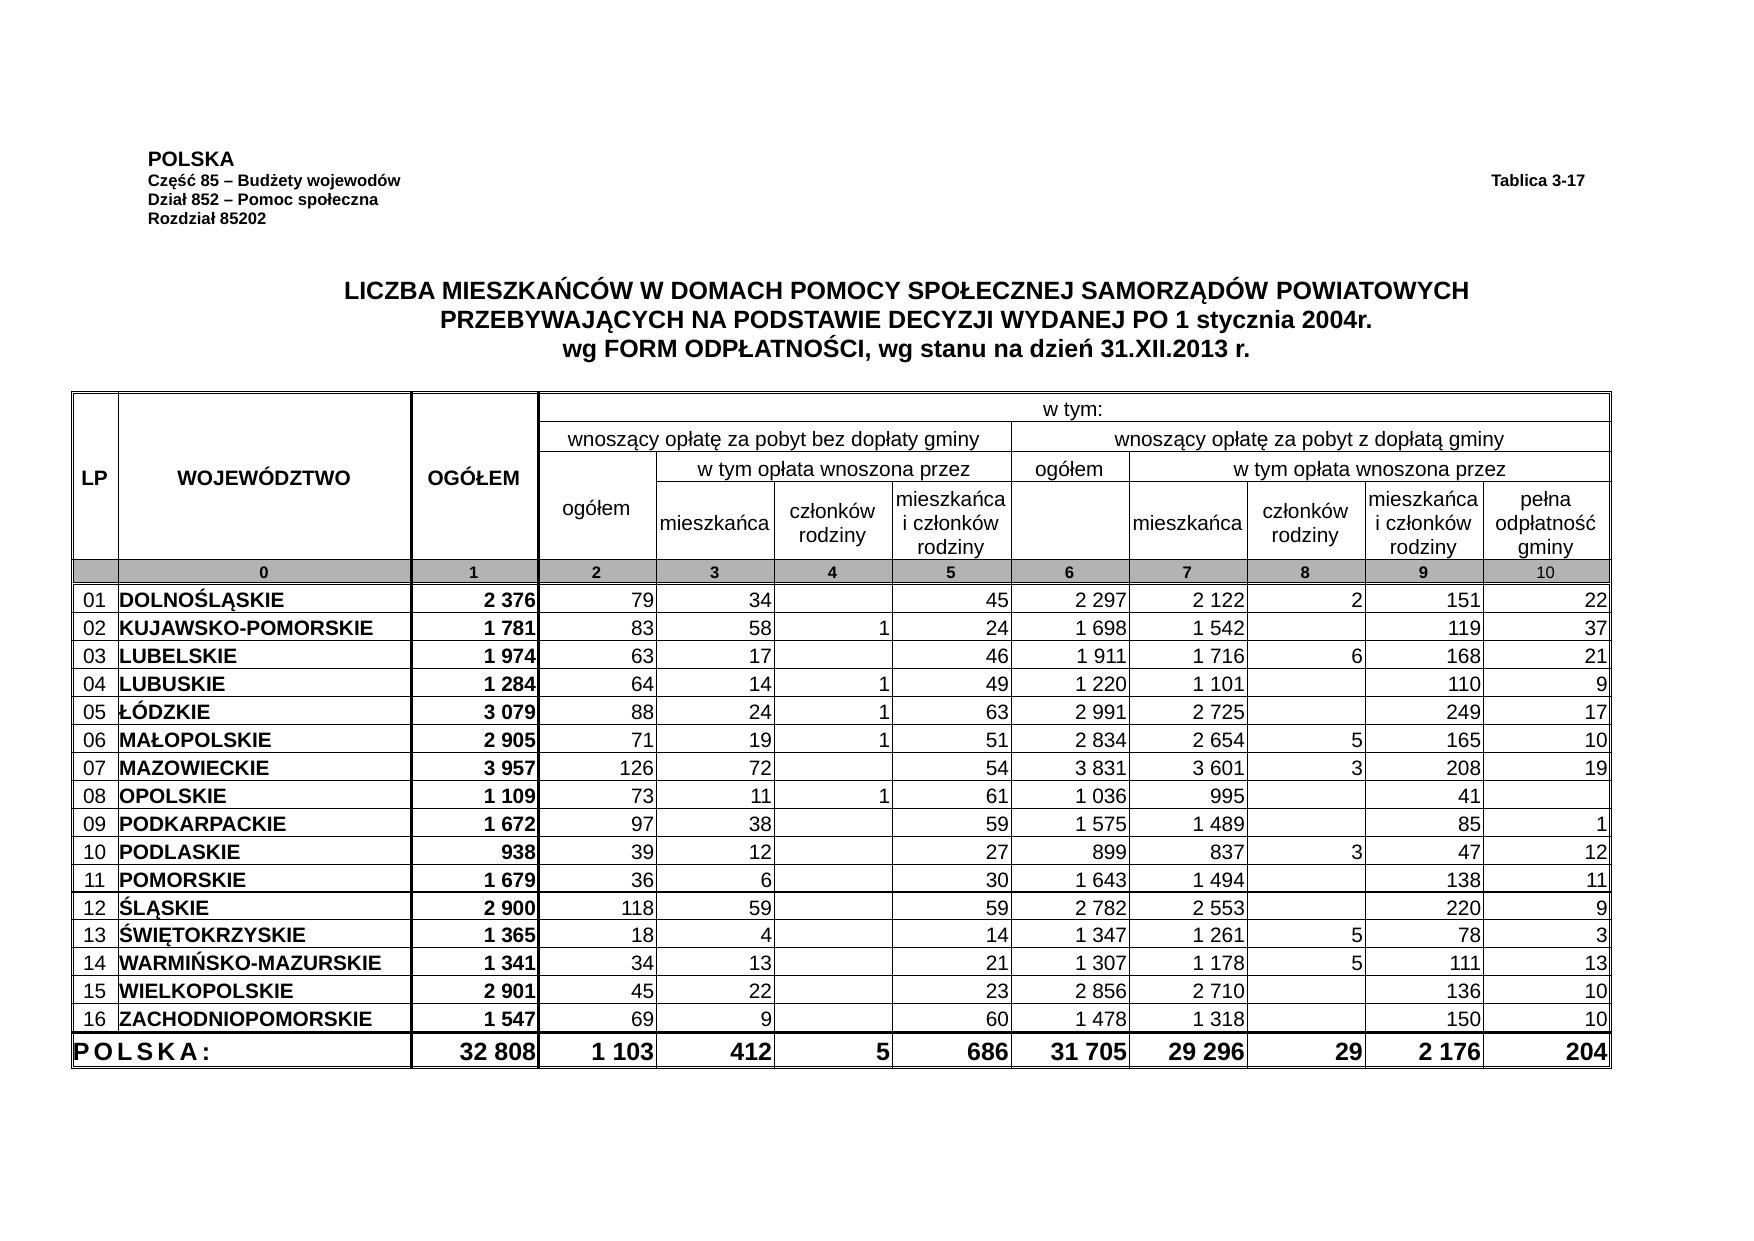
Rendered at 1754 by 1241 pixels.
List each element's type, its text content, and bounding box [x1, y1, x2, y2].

text Część 85 – Budżety wojewodów Tablica 3-17 [148, 171, 1665, 190]
table_cell ŚLĄSKIE [119, 893, 410, 919]
table_cell 18 [540, 920, 656, 947]
table_cell ogółem [540, 452, 656, 559]
table_cell 1 974 [413, 641, 537, 668]
table_cell 208 [1366, 753, 1483, 780]
table_cell 10 [1484, 976, 1609, 1003]
table_cell [1248, 669, 1365, 696]
table_cell 14 [657, 669, 774, 696]
table_cell 11 [1484, 865, 1609, 891]
table_cell 32 808 [413, 1034, 537, 1066]
table_cell ŚWIĘTOKRZYSKIE [119, 920, 410, 947]
table_cell 73 [540, 781, 656, 808]
table_cell 1 [1484, 809, 1609, 836]
table_cell 1 643 [1012, 865, 1129, 891]
table_cell [1248, 613, 1365, 640]
table_cell członków rodziny [1248, 482, 1365, 559]
table_cell 03 [74, 641, 118, 668]
table_cell 899 [1012, 837, 1129, 863]
table_cell [775, 809, 892, 836]
table_cell 37 [1484, 613, 1609, 640]
table_cell 59 [657, 893, 774, 919]
table_header w tym: [540, 394, 1609, 421]
table_cell 02 [74, 613, 118, 640]
table_cell 1 341 [413, 948, 537, 975]
table_cell 5 [1248, 948, 1365, 975]
table_cell 1 101 [1130, 669, 1247, 696]
table_cell 1 [413, 560, 537, 582]
table_cell KUJAWSKO-POMORSKIE [119, 613, 410, 640]
table_cell 2 725 [1130, 697, 1247, 724]
table_cell 08 [74, 781, 118, 808]
table_cell 7 [1130, 560, 1247, 582]
table_cell 1 [775, 613, 892, 640]
table_cell 29 [1248, 1034, 1365, 1066]
table_cell w tym opłata wnoszona przez [657, 452, 1011, 481]
table_cell [775, 1004, 892, 1031]
table_cell 06 [74, 725, 118, 752]
table_cell 1 911 [1012, 641, 1129, 668]
table_cell [775, 837, 892, 863]
table_cell 46 [893, 641, 1011, 668]
table_cell 29 296 [1130, 1034, 1247, 1066]
table_cell 13 [1484, 948, 1609, 975]
table_cell PODKARPACKIE [119, 809, 410, 836]
table_cell 19 [657, 725, 774, 752]
table_cell 1 489 [1130, 809, 1247, 836]
subtitle PRZEBYWAJĄCYCH NA PODSTAWIE DECYZJI WYDANEJ PO 1 stycznia 2004r. [148, 305, 1665, 334]
table_cell 1 307 [1012, 948, 1129, 975]
table_cell POLSKA: [74, 1034, 410, 1066]
table_cell 54 [893, 753, 1011, 780]
table_cell 47 [1366, 837, 1483, 863]
table_cell [775, 948, 892, 975]
table_cell 41 [1366, 781, 1483, 808]
table_cell 1 318 [1130, 1004, 1247, 1031]
table_cell 1 [775, 669, 892, 696]
table_cell 2 834 [1012, 725, 1129, 752]
table_cell 34 [657, 585, 774, 612]
table_cell 1 781 [413, 613, 537, 640]
table_cell 51 [893, 725, 1011, 752]
text POLSKA [148, 147, 1665, 171]
table_cell 1 365 [413, 920, 537, 947]
table_cell 1 103 [540, 1034, 656, 1066]
table_cell DOLNOŚLĄSKIE [119, 585, 410, 612]
table_cell 97 [540, 809, 656, 836]
table_cell 63 [540, 641, 656, 668]
table_cell 1 547 [413, 1004, 537, 1031]
subtitle LICZBA MIESZKAŃCÓW W DOMACH POMOCY SPOŁECZNEJ SAMORZĄDÓW POWIATOWYCH [148, 276, 1665, 305]
table_header WOJEWÓDZTWO [119, 394, 410, 559]
table_cell 1 679 [413, 865, 537, 891]
table_cell 1 [775, 697, 892, 724]
table_cell ogółem [1012, 452, 1129, 481]
table_cell 1 542 [1130, 613, 1247, 640]
table_cell 136 [1366, 976, 1483, 1003]
table_cell 09 [74, 809, 118, 836]
table_cell 1 220 [1012, 669, 1129, 696]
table_cell 126 [540, 753, 656, 780]
table_cell LUBELSKIE [119, 641, 410, 668]
table_cell 63 [893, 697, 1011, 724]
table_cell mieszkańca i członków rodziny [1366, 482, 1483, 559]
table_cell 12 [1484, 837, 1609, 863]
table_cell 19 [1484, 753, 1609, 780]
table_cell [775, 976, 892, 1003]
table_cell [1012, 482, 1129, 559]
table_cell LUBUSKIE [119, 669, 410, 696]
table_cell 249 [1366, 697, 1483, 724]
table_cell 22 [1484, 585, 1609, 612]
table_cell 45 [893, 585, 1011, 612]
table_cell [74, 560, 118, 582]
table_cell 2 856 [1012, 976, 1129, 1003]
table_cell 0 [119, 560, 410, 582]
table_cell 837 [1130, 837, 1247, 863]
table_cell 64 [540, 669, 656, 696]
table_cell 165 [1366, 725, 1483, 752]
table_cell 83 [540, 613, 656, 640]
table_cell 2 [540, 560, 656, 582]
table_cell 10 [1484, 1004, 1609, 1031]
table_cell 39 [540, 837, 656, 863]
table_cell 2 176 [1366, 1034, 1483, 1066]
table_cell 05 [74, 697, 118, 724]
table_cell 6 [1248, 641, 1365, 668]
table_cell 9 [1366, 560, 1483, 582]
table_cell 14 [74, 948, 118, 975]
table_cell 36 [540, 865, 656, 891]
table_cell 3 [1248, 837, 1365, 863]
table_cell członków rodziny [775, 482, 892, 559]
table_cell 61 [893, 781, 1011, 808]
table_cell 1 347 [1012, 920, 1129, 947]
table_cell 1 494 [1130, 865, 1247, 891]
table_cell 110 [1366, 669, 1483, 696]
table_cell 3 957 [413, 753, 537, 780]
table_cell 30 [893, 865, 1011, 891]
table_cell 88 [540, 697, 656, 724]
table_cell 11 [74, 865, 118, 891]
table_cell 22 [657, 976, 774, 1003]
table_cell 3 831 [1012, 753, 1129, 780]
table_cell 2 553 [1130, 893, 1247, 919]
table_cell 13 [657, 948, 774, 975]
table_cell 12 [657, 837, 774, 863]
table_cell WARMIŃSKO-MAZURSKIE [119, 948, 410, 975]
table_cell 2 901 [413, 976, 537, 1003]
table_cell 2 [1248, 585, 1365, 612]
table_cell 168 [1366, 641, 1483, 668]
table_cell 1 575 [1012, 809, 1129, 836]
table_cell 3 [1484, 920, 1609, 947]
table_cell 111 [1366, 948, 1483, 975]
table_cell [775, 641, 892, 668]
table_cell wnoszący opłatę za pobyt bez dopłaty gminy [540, 422, 1011, 451]
table_cell 38 [657, 809, 774, 836]
table_cell [1248, 893, 1365, 919]
table_cell 17 [657, 641, 774, 668]
table_cell mieszkańca [1130, 482, 1247, 559]
table_cell 3 079 [413, 697, 537, 724]
table_cell 04 [74, 669, 118, 696]
table_cell 938 [413, 837, 537, 863]
table_cell 01 [74, 585, 118, 612]
table_cell 150 [1366, 1004, 1483, 1031]
table_cell 34 [540, 948, 656, 975]
table_header OGÓŁEM [413, 394, 537, 559]
table_cell [1248, 976, 1365, 1003]
table_cell [1248, 697, 1365, 724]
table_cell 9 [1484, 669, 1609, 696]
table_cell 85 [1366, 809, 1483, 836]
table_cell 78 [1366, 920, 1483, 947]
table_cell MAZOWIECKIE [119, 753, 410, 780]
table_cell 1 036 [1012, 781, 1129, 808]
table_cell 151 [1366, 585, 1483, 612]
table_cell 1 [775, 725, 892, 752]
table_cell [775, 585, 892, 612]
table_cell [1484, 781, 1609, 808]
table_cell 17 [1484, 697, 1609, 724]
table_cell 11 [657, 781, 774, 808]
table_cell 1 284 [413, 669, 537, 696]
table_cell 24 [893, 613, 1011, 640]
table_cell 4 [657, 920, 774, 947]
table_cell 412 [657, 1034, 774, 1066]
table_cell 1 261 [1130, 920, 1247, 947]
table_header LP [74, 394, 118, 559]
table_cell 79 [540, 585, 656, 612]
table_cell 220 [1366, 893, 1483, 919]
table_cell 1 672 [413, 809, 537, 836]
table_cell 2 122 [1130, 585, 1247, 612]
table_cell 10 [74, 837, 118, 863]
table_cell 1 109 [413, 781, 537, 808]
table_cell 45 [540, 976, 656, 1003]
table_cell 118 [540, 893, 656, 919]
table_cell 5 [893, 560, 1011, 582]
table_cell w tym opłata wnoszona przez [1130, 452, 1609, 481]
table_cell 4 [775, 560, 892, 582]
table_cell [775, 865, 892, 891]
table_cell 1 178 [1130, 948, 1247, 975]
table_cell PODLASKIE [119, 837, 410, 863]
table_cell 59 [893, 809, 1011, 836]
table_cell wnoszący opłatę za pobyt z dopłatą gminy [1012, 422, 1609, 451]
table_cell 3 [1248, 753, 1365, 780]
table_cell 2 710 [1130, 976, 1247, 1003]
table_cell 49 [893, 669, 1011, 696]
subtitle wg FORM ODPŁATNOŚCI, wg stanu na dzień 31.XII.2013 r. [148, 334, 1665, 362]
table_cell 204 [1484, 1034, 1609, 1066]
table_cell 72 [657, 753, 774, 780]
table_cell 138 [1366, 865, 1483, 891]
table_cell 119 [1366, 613, 1483, 640]
table_cell 6 [1012, 560, 1129, 582]
table_cell 5 [1248, 920, 1365, 947]
table_cell 59 [893, 893, 1011, 919]
table_cell 24 [657, 697, 774, 724]
table_cell mieszkańca i członków rodziny [893, 482, 1011, 559]
table_cell 1 478 [1012, 1004, 1129, 1031]
table_cell ZACHODNIOPOMORSKIE [119, 1004, 410, 1031]
table_cell [1248, 809, 1365, 836]
table_cell OPOLSKIE [119, 781, 410, 808]
table_cell 21 [893, 948, 1011, 975]
table_cell 1 [775, 781, 892, 808]
table_cell 13 [74, 920, 118, 947]
table_cell ŁÓDZKIE [119, 697, 410, 724]
table_cell 23 [893, 976, 1011, 1003]
table_cell 2 376 [413, 585, 537, 612]
table_cell 5 [775, 1034, 892, 1066]
table_cell pełna odpłatność gminy [1484, 482, 1609, 559]
text Dział 852 – Pomoc społeczna [148, 190, 1665, 209]
table_cell 58 [657, 613, 774, 640]
table_cell [1248, 1004, 1365, 1031]
table_cell 2 654 [1130, 725, 1247, 752]
table_cell 07 [74, 753, 118, 780]
table_cell WIELKOPOLSKIE [119, 976, 410, 1003]
table_cell 2 905 [413, 725, 537, 752]
table_cell 1 698 [1012, 613, 1129, 640]
table_cell 686 [893, 1034, 1011, 1066]
table_cell MAŁOPOLSKIE [119, 725, 410, 752]
table_cell 995 [1130, 781, 1247, 808]
table_cell 60 [893, 1004, 1011, 1031]
table_cell [775, 753, 892, 780]
table_cell 69 [540, 1004, 656, 1031]
table_cell 10 [1484, 725, 1609, 752]
table_cell 9 [1484, 893, 1609, 919]
table_cell mieszkańca [657, 482, 774, 559]
table_cell 9 [657, 1004, 774, 1031]
table_cell [775, 893, 892, 919]
table_cell POMORSKIE [119, 865, 410, 891]
table_cell [775, 920, 892, 947]
table_cell 15 [74, 976, 118, 1003]
table_cell 6 [657, 865, 774, 891]
table_cell 14 [893, 920, 1011, 947]
table_cell 2 991 [1012, 697, 1129, 724]
table_cell [1248, 865, 1365, 891]
table_cell 31 705 [1012, 1034, 1129, 1066]
table_cell 2 900 [413, 893, 537, 919]
table_cell 8 [1248, 560, 1365, 582]
table_cell 12 [74, 893, 118, 919]
table_cell [1248, 781, 1365, 808]
table_cell 2 782 [1012, 893, 1129, 919]
table_cell 2 297 [1012, 585, 1129, 612]
table_cell 21 [1484, 641, 1609, 668]
table_cell 1 716 [1130, 641, 1247, 668]
table_cell 71 [540, 725, 656, 752]
table_cell 27 [893, 837, 1011, 863]
table_cell 5 [1248, 725, 1365, 752]
table_cell 3 601 [1130, 753, 1247, 780]
table_cell 16 [74, 1004, 118, 1031]
table_cell 3 [657, 560, 774, 582]
table_cell 10 [1484, 560, 1609, 582]
text Rozdział 85202 [148, 209, 1665, 228]
